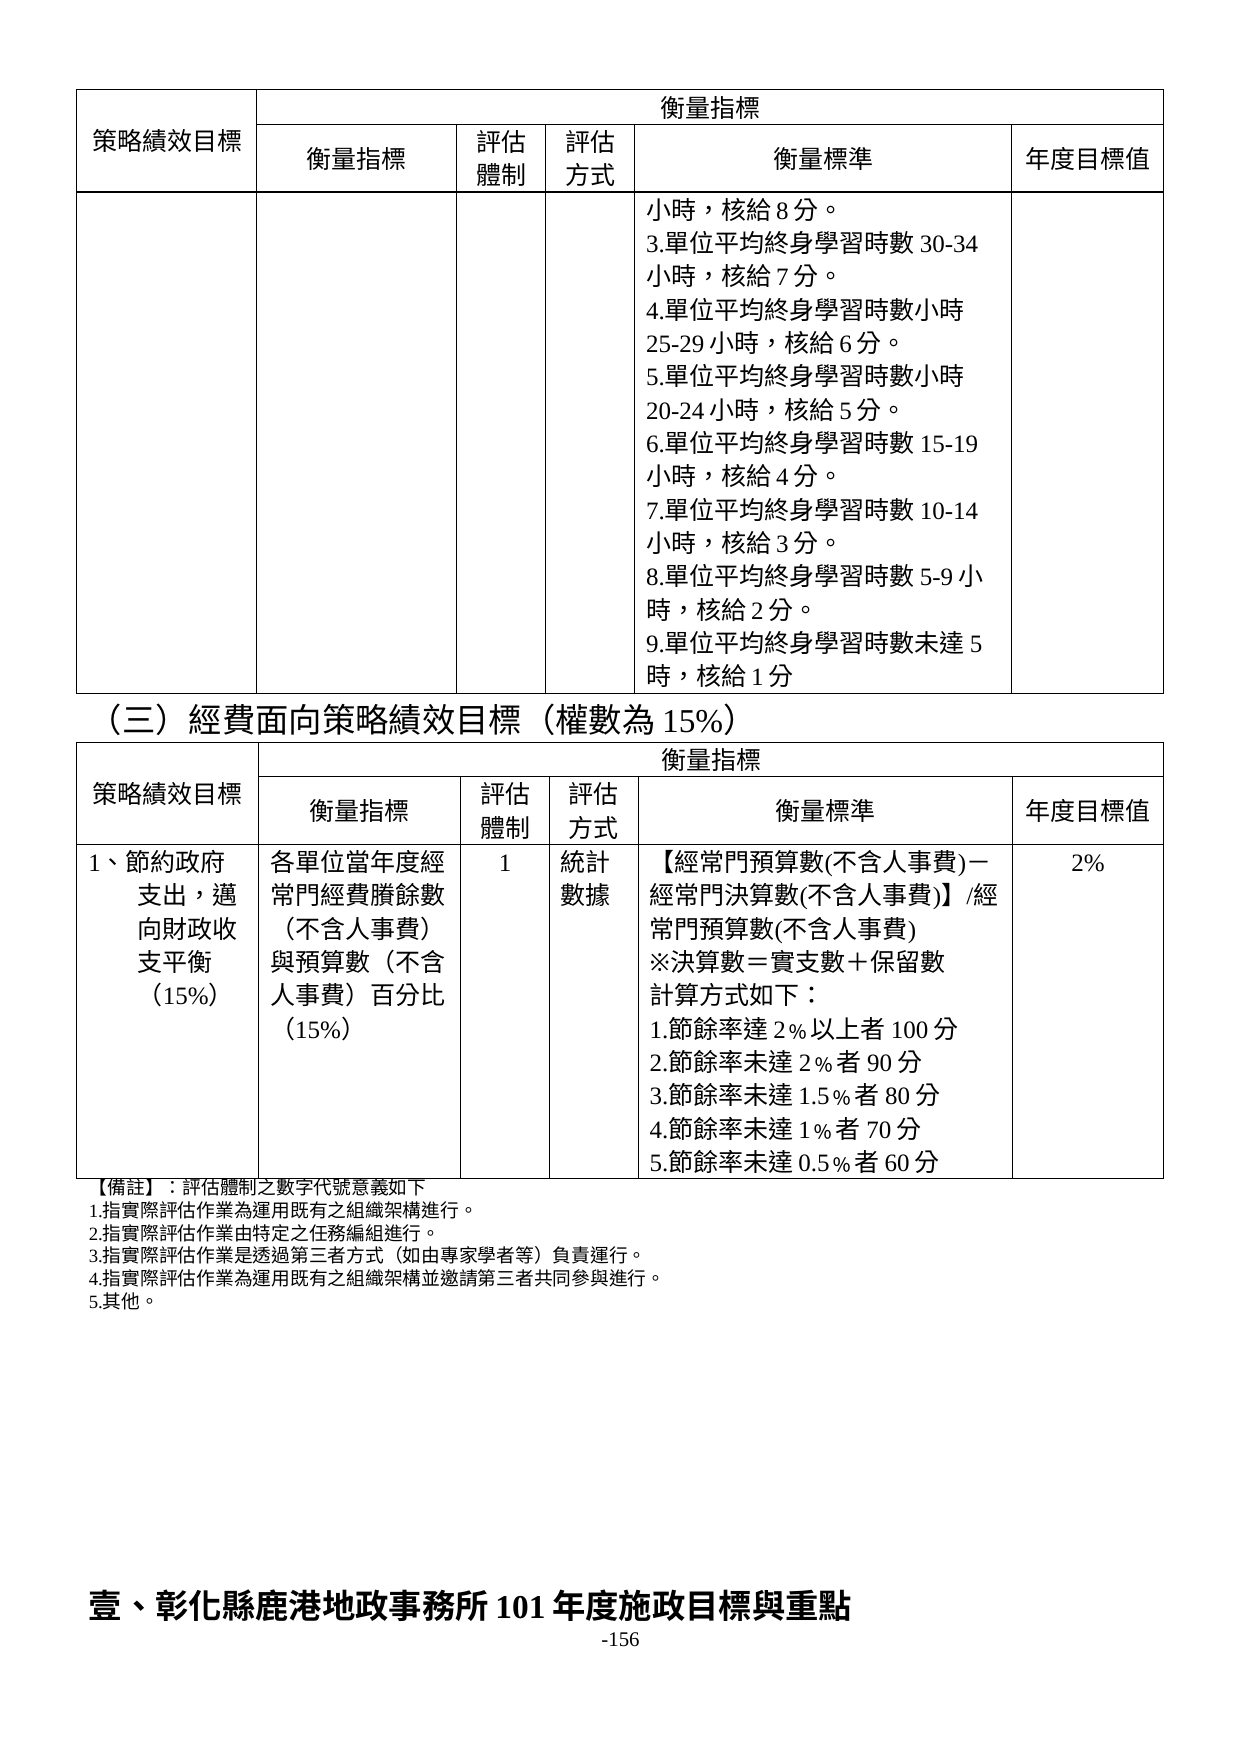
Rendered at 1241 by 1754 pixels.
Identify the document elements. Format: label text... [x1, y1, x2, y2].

table_cell 各單位當年度經常門經費賸餘數（不含人事費）與預算數（不含人事費）百分比（15%） [259, 845, 460, 1178]
text （三）經費面向策略績效目標（權數為15%） [88, 694, 1152, 742]
list 指實際評估作業是透過第三者方式（如由專家學者等）負責運行。 [88, 1248, 1152, 1267]
table_cell [257, 193, 456, 692]
table_cell [77, 193, 256, 692]
list 其他。 [88, 1294, 1152, 1312]
table_cell 年度目標值 [1012, 125, 1163, 191]
table_cell 衡量指標 [259, 777, 460, 844]
table_header 策略績效目標 [77, 90, 256, 191]
table_cell 衡量標準 [639, 777, 1012, 844]
table_header 策略績效目標 [77, 743, 258, 844]
table_cell 年度目標值 [1013, 777, 1163, 844]
list 指實際評估作業為運用既有之組織架構進行。 [88, 1202, 1152, 1221]
table_cell 統計數據 [550, 845, 638, 1178]
table_cell 評估體制 [461, 777, 549, 844]
list 指實際評估作業為運用既有之組織架構並邀請第三者共同參與進行。 [88, 1271, 1152, 1289]
table_cell 衡量指標 [257, 125, 456, 191]
table_cell [546, 193, 634, 692]
table_cell 1 [461, 845, 549, 1178]
table_cell [457, 193, 545, 692]
text 壹、彰化縣鹿港地政事務所101年度施政目標與重點 [88, 1592, 1152, 1625]
text 【備註】：評估體制之數字代號意義如下 [88, 1179, 1152, 1198]
table_cell 評估方式 [546, 125, 634, 191]
table_cell 衡量標準 [635, 125, 1011, 191]
table_cell 評估方式 [550, 777, 638, 844]
table_cell 評估體制 [457, 125, 545, 191]
table_header 衡量指標 [257, 90, 1163, 124]
table_cell 小時，核給8分。 3.單位平均終身學習時數30-34小時，核給7分。 4.單位平均終身學習時數小時25-29小時，核給6分。 5.單位平均終身學習時數小時20-24小時，核給5分。 6.單位平均終身學習時數15-19小時，核給4分。 7.單位平均終身學習時數10-14小時，核給3分。 8.單位平均終身學習時數5-9小時，核給2分。 9.單位平均終身學習時數未達5時，核給1分 [635, 193, 1011, 692]
table_header 衡量指標 [259, 743, 1163, 776]
table_cell 2% [1013, 845, 1163, 1178]
table_cell 【經常門預算數(不含人事費)－經常門決算數(不含人事費)】/經常門預算數(不含人事費) ※決算數＝實支數＋保留數 計算方式如下： 1.節餘率達2﹪以上者100分 2.節餘率未達 2﹪者 90分 3.節餘率未達1.5﹪者 80分 4.節餘率未達1﹪者 70分 5.節餘率未達0.5﹪者60分 [639, 845, 1012, 1178]
table_cell [1012, 193, 1163, 692]
list 指實際評估作業由特定之任務編組進行。 [88, 1225, 1152, 1244]
table_cell 節約政府支出，邁向財政收支平衡（15%） [77, 845, 258, 1178]
